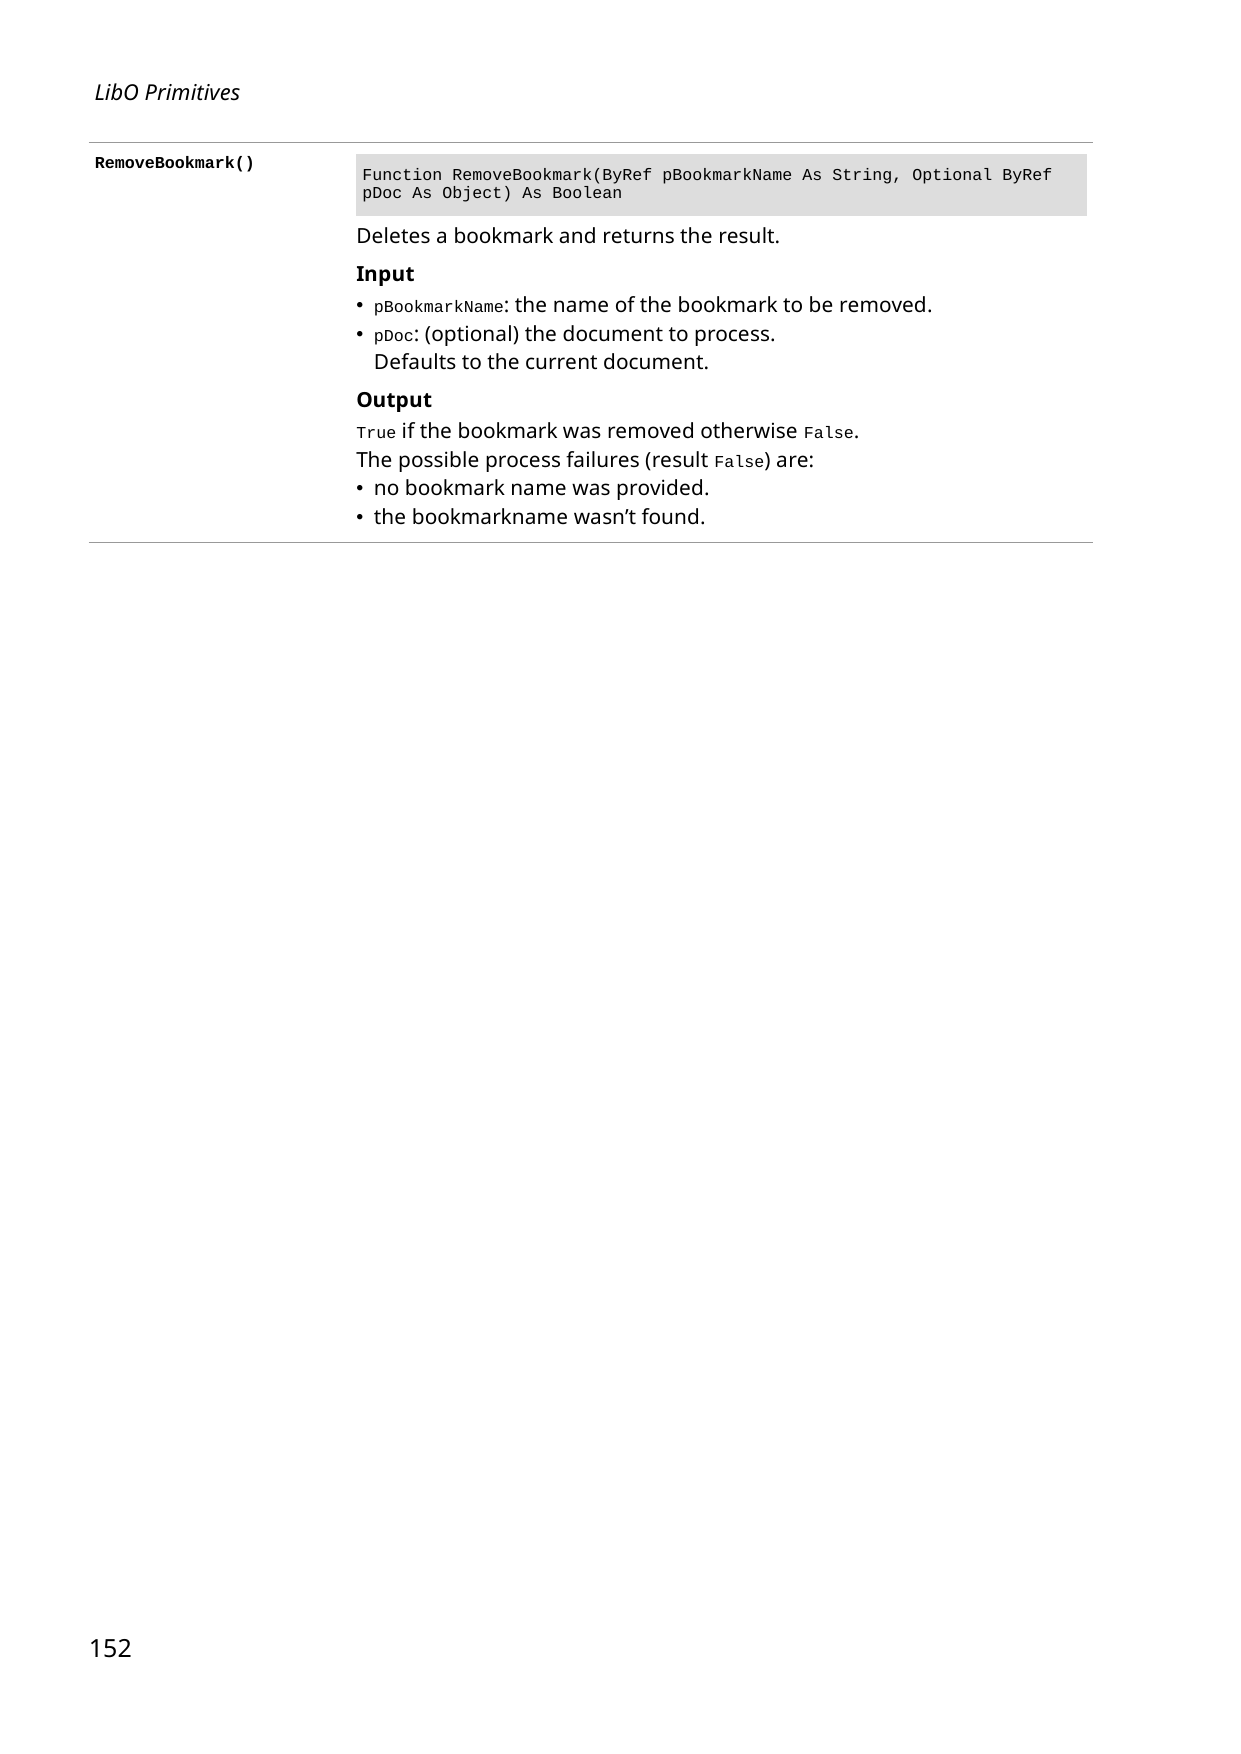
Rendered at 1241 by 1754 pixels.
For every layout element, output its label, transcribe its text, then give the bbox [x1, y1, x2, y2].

table_cell RemoveBookmark() [89, 143, 350, 542]
table_cell Function RemoveBookmark(ByRef pBookmarkName As String, Optional ByRef pDoc As Object) As Boolean Deletes a bookmark and returns the result. Input pBookmarkName: the name of the bookmark to be removed. pDoc: (optional) the document to process. Defaults to the current document. Output True if the bookmark was removed otherwise False. The possible process failures (result False) are: no bookmark name was provided. the bookmarkname wasn’t found. [350, 143, 1093, 542]
